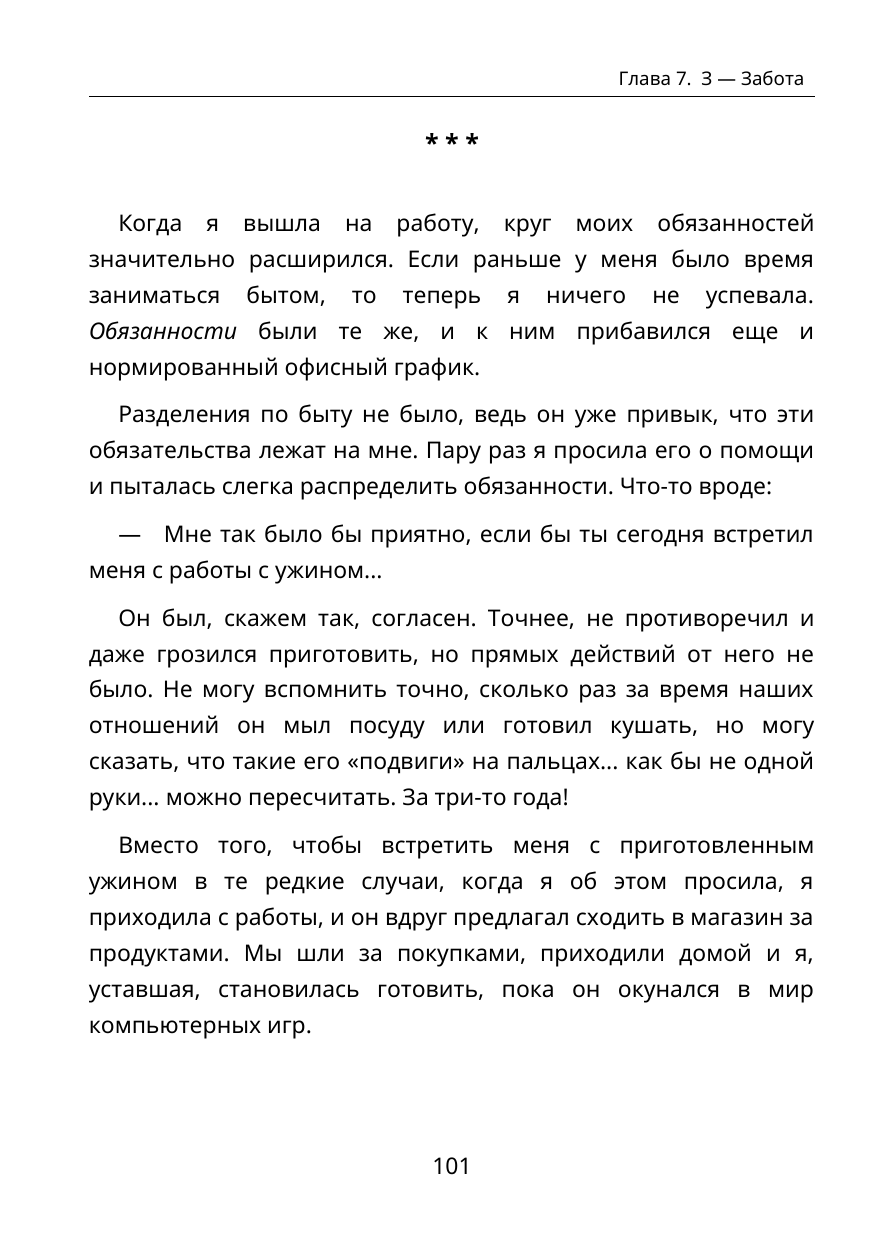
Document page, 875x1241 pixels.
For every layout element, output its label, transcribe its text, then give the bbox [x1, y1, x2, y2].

list Мне так было бы приятно, если бы ты сегодня встретил меня с работы с ужином... [88, 518, 815, 585]
text Разделения по быту не было, ведь он уже привык, что эти обязательства лежат на мне. Пару раз я просила его о помощи и пыталась слегка распределить обязанности. Что-то вроде: [88, 398, 815, 501]
text Вместо того, чтобы встретить меня с приготовленным ужином в те редкие случаи, когда я об этом просила, я приходила с работы, и он вдруг предлагал сходить в магазин за продуктами. Мы шли за покупками, приходили домой и я, уставшая, становилась готовить, пока он окунался в мир компьютерных игр. [88, 829, 815, 1040]
text Когда я вышла на работу, круг моих обязанностей значительно расширился. Если раньше у меня было время заниматься бытом, то теперь я ничего не успевала. Обязанности были те же, и к ним прибавился еще и нормированный офисный график. [88, 207, 815, 382]
text Он был, скажем так, согласен. Точнее, не противоречил и даже грозился приготовить, но прямых действий от него не было. Не могу вспомнить точно, сколько раз за время наших отношений он мыл посуду или готовил кушать, но могу сказать, что такие его «подвиги» на пальцах... как бы не одной руки... можно пересчитать. За три-то года! [88, 602, 815, 812]
subtitle * * * [88, 126, 815, 160]
